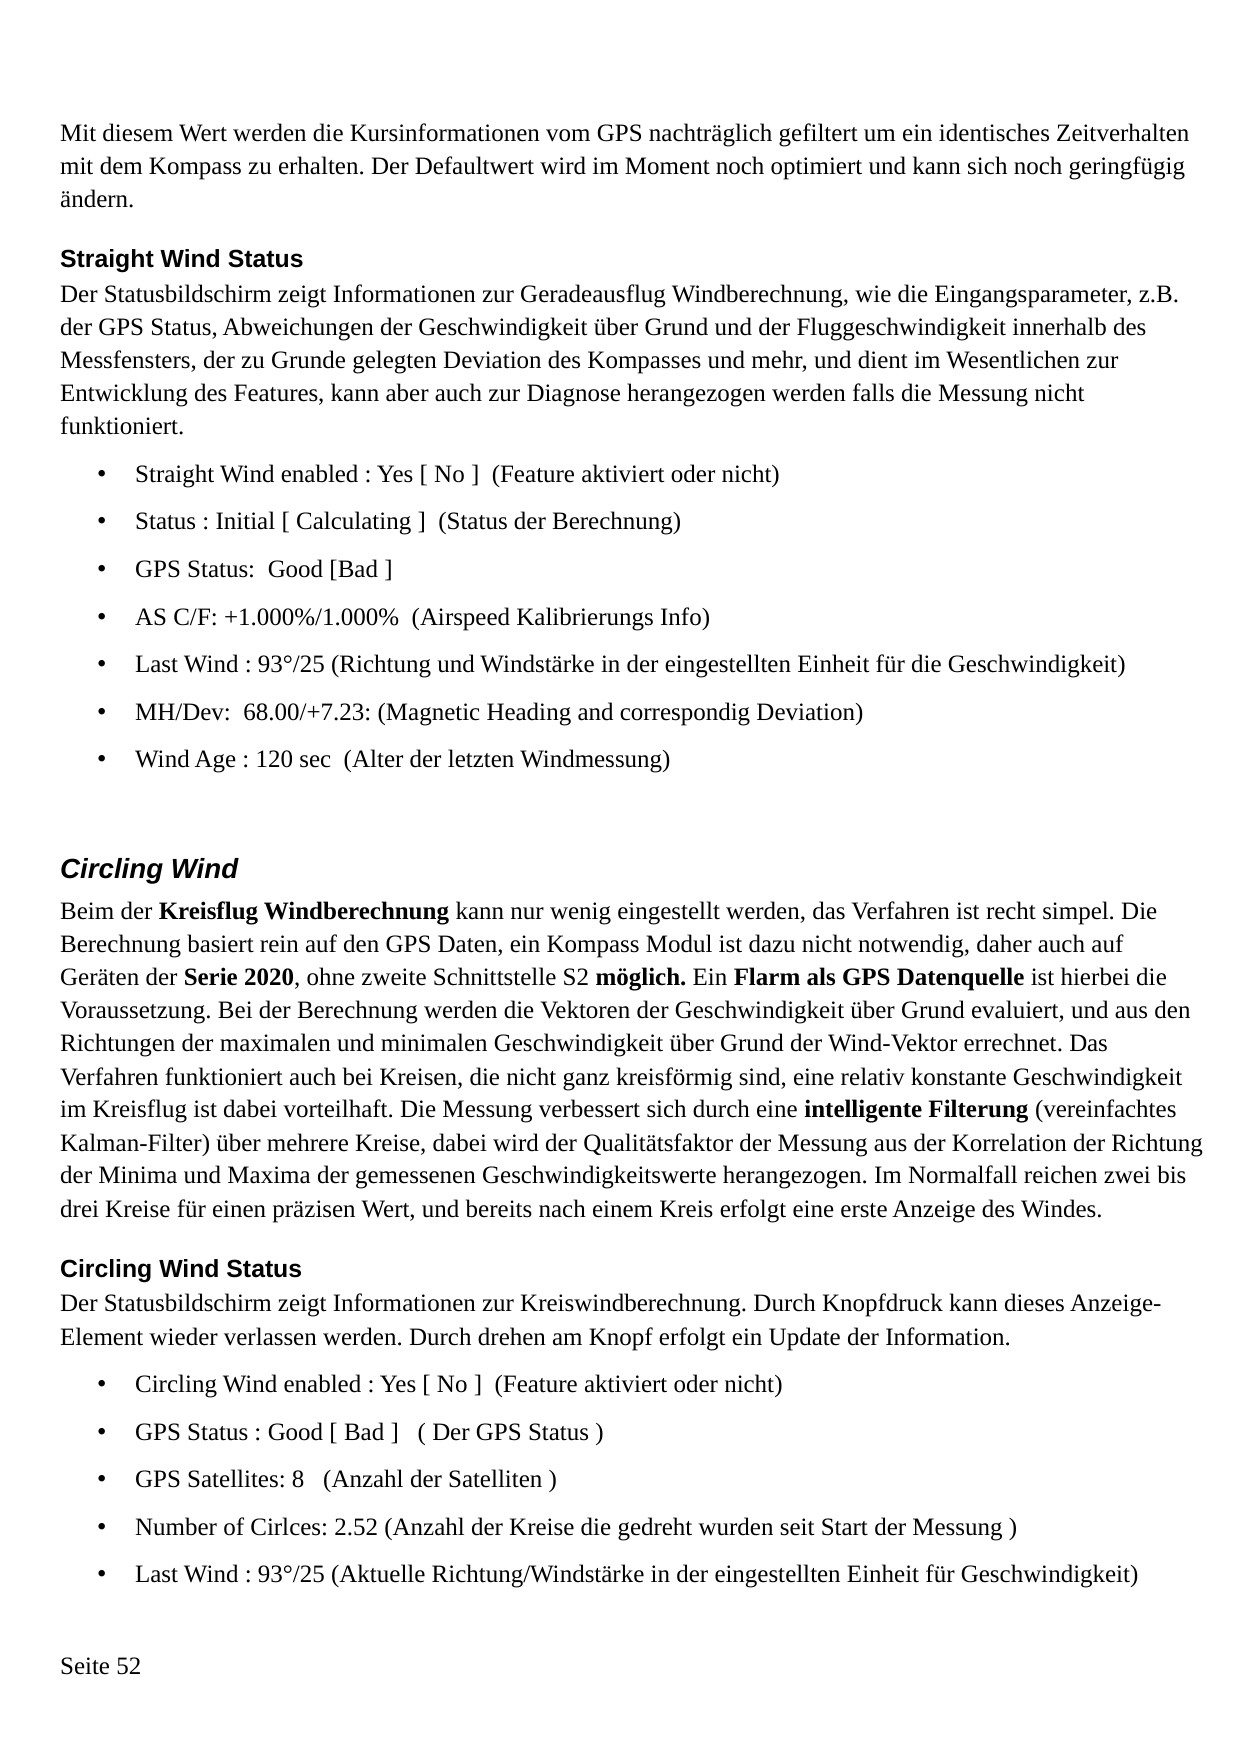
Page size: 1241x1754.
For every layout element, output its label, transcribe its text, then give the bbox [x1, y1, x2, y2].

list Number of Cirlces: 2.52 (Anzahl der Kreise die gedreht wurden seit Start der Messung ) [97, 1512, 1207, 1541]
list Straight Wind enabled : Yes [ No ] (Feature aktiviert oder nicht) [97, 459, 1207, 487]
list GPS Status: Good [Bad ] [97, 554, 1207, 583]
list GPS Status : Good [ Bad ] ( Der GPS Status ) [97, 1417, 1207, 1446]
text Der Statusbildschirm zeigt Informationen zur Kreiswindberechnung. Durch Knopfdruck kann dieses Anzeige-Element wieder verlassen werden. Durch drehen am Knopf erfolgt ein Update der Information. [60, 1288, 1207, 1350]
subtitle Circling Wind [60, 852, 1207, 884]
list Last Wind : 93°/25 (Aktuelle Richtung/Windstärke in der eingestellten Einheit für Geschwindigkeit) [97, 1559, 1207, 1588]
text Mit diesem Wert werden die Kursinformationen vom GPS nachträglich gefiltert um ein identisches Zeitverhalten mit dem Kompass zu erhalten. Der Defaultwert wird im Moment noch optimiert und kann sich noch geringfügig ändern. [60, 118, 1207, 213]
text Beim der Kreisflug Windberechnung kann nur wenig eingestellt werden, das Verfahren ist recht simpel. Die Berechnung basiert rein auf den GPS Daten, ein Kompass Modul ist dazu nicht notwendig, daher auch auf Geräten der Serie 2020, ohne zweite Schnittstelle S2 möglich. Ein Flarm als GPS Datenquelle ist hierbei die Voraussetzung. Bei der Berechnung werden die Vektoren der Geschwindigkeit über Grund evaluiert, und aus den Richtungen der maximalen und minimalen Geschwindigkeit über Grund der Wind-Vektor errechnet. Das Verfahren funktioniert auch bei Kreisen, die nicht ganz kreisförmig sind, eine relativ konstante Geschwindigkeit im Kreisflug ist dabei vorteilhaft. Die Messung verbessert sich durch eine intelligente Filterung (vereinfachtes Kalman-Filter) über mehrere Kreise, dabei wird der Qualitätsfaktor der Messung aus der Korrelation der Richtung der Minima und Maxima der gemessenen Geschwindigkeitswerte herangezogen. Im Normalfall reichen zwei bis drei Kreise für einen präzisen Wert, und bereits nach einem Kreis erfolgt eine erste Anzeige des Windes. [60, 896, 1207, 1222]
list MH/Dev: 68.00/+7.23: (Magnetic Heading and correspondig Deviation) [97, 697, 1207, 726]
subtitle Circling Wind Status [60, 1254, 1207, 1282]
list Status : Initial [ Calculating ] (Status der Berechnung) [97, 506, 1207, 535]
list AS C/F: +1.000%/1.000% (Airspeed Kalibrierungs Info) [97, 602, 1207, 630]
list Last Wind : 93°/25 (Richtung und Windstärke in der eingestellten Einheit für die Geschwindigkeit) [97, 649, 1207, 678]
list Circling Wind enabled : Yes [ No ] (Feature aktiviert oder nicht) [97, 1369, 1207, 1398]
subtitle Straight Wind Status [60, 244, 1207, 273]
list GPS Satellites: 8 (Anzahl der Satelliten ) [97, 1464, 1207, 1493]
text Der Statusbildschirm zeigt Informationen zur Geradeausflug Windberechnung, wie die Eingangsparameter, z.B. der GPS Status, Abweichungen der Geschwindigkeit über Grund und der Fluggeschwindigkeit innerhalb des Messfensters, der zu Grunde gelegten Deviation des Kompasses und mehr, und dient im Wesentlichen zur Entwicklung des Features, kann aber auch zur Diagnose herangezogen werden falls die Messung nicht funktioniert. [60, 279, 1207, 440]
list Wind Age : 120 sec (Alter der letzten Windmessung) [97, 744, 1207, 773]
